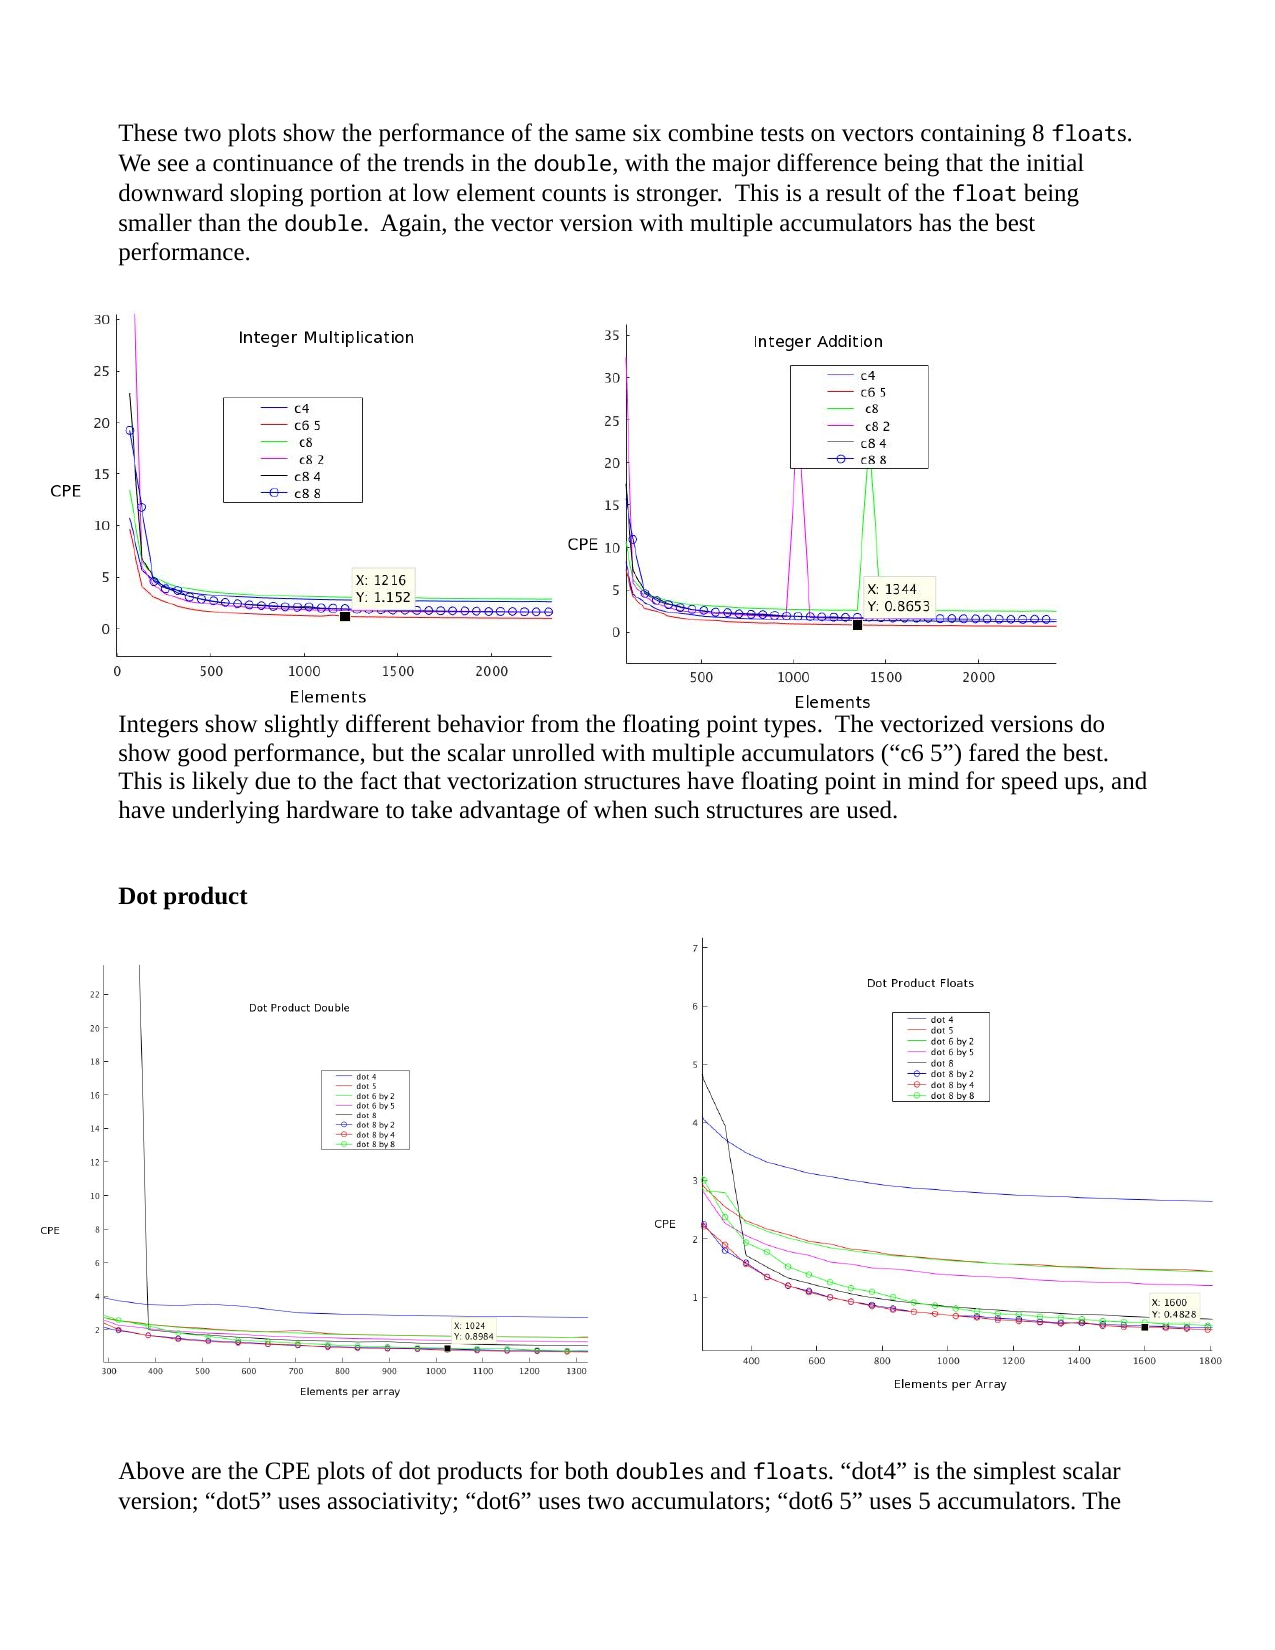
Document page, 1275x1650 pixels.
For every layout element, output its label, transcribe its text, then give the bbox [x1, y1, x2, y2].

text Integers show slightly different behavior from the floating point types. The vectorized versions do show good performance, but the scalar unrolled with multiple accumulators (“c6 5”) fared the best. This is likely due to the fact that vectorization structures have floating point in mind for speed ups, and have underlying hardware to take advantage of when such structures are used. [118, 266, 1157, 824]
text Dot product [118, 881, 1157, 910]
text Above are the CPE plots of dot products for both doubles and floats. “dot4” is the simplest scalar version; “dot5” uses associativity; “dot6” uses two accumulators; “dot6 5” uses 5 accumulators. The [118, 1456, 1157, 1515]
picture [42, 282, 1109, 709]
picture [22, 899, 1275, 1416]
text These two plots show the performance of the same six combine tests on vectors containing 8 floats. We see a continuance of the trends in the double, with the major difference being that the initial downward sloping portion at low element counts is stronger. This is a result of the float being smaller than the double. Again, the vector version with multiple accumulators has the best performance. [118, 118, 1157, 266]
